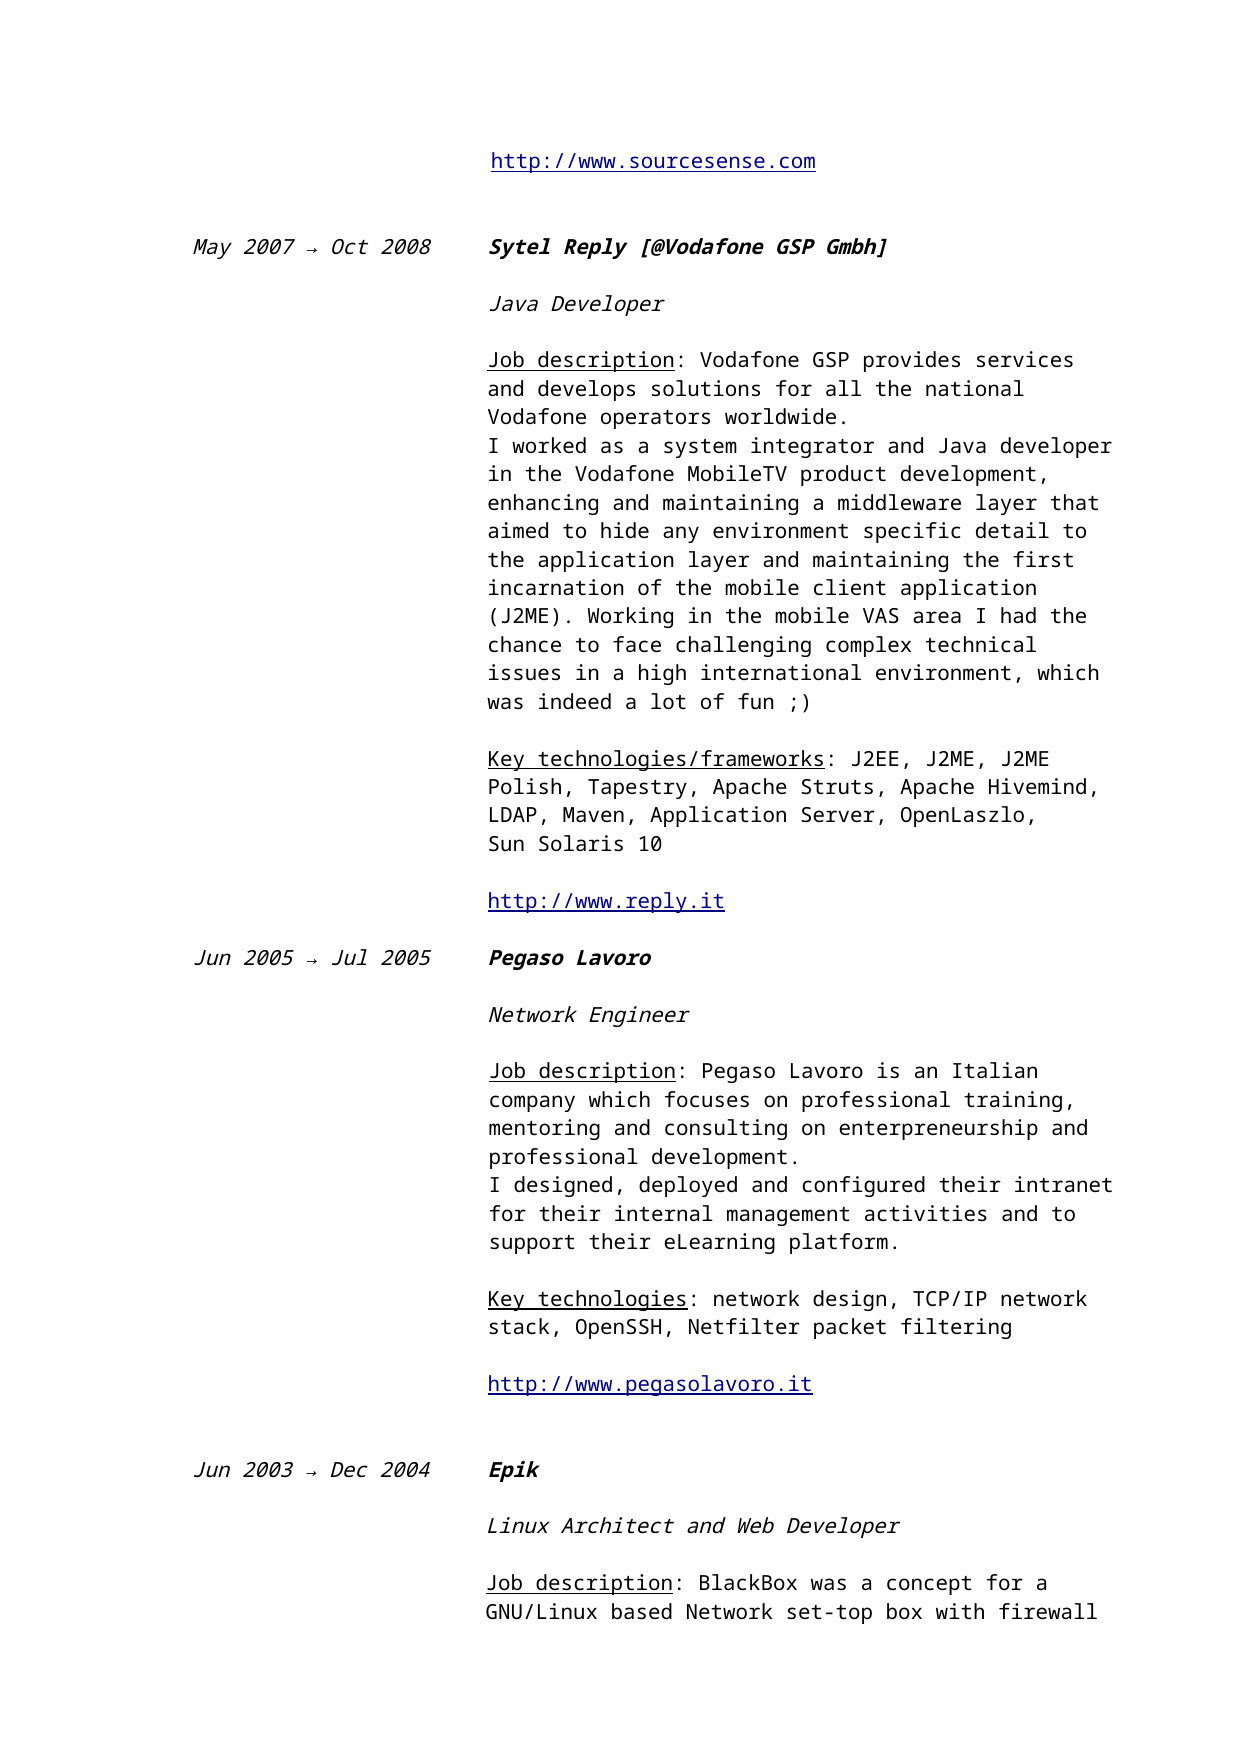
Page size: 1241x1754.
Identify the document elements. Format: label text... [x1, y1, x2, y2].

text Key technologies/frameworks: J2EE, J2ME, J2ME Polish, Tapestry, Apache Struts, Apache Hivemind, LDAP, Maven, Application Server, OpenLaszlo, Sun Solaris 10 [118, 744, 1122, 857]
text Job description: Pegaso Lavoro is an Italian company which focuses on professional training, mentoring and consulting on enterpreneurship and professional development. [488, 1057, 1122, 1170]
text Network Engineer [118, 1000, 1122, 1028]
text Java Developer [118, 289, 1122, 317]
text I worked as a system integrator and Java developer in the Vodafone MobileTV product development, enhancing and maintaining a middleware layer that aimed to hide any environment specific detail to the application layer and maintaining the first incarnation of the mobile client application (J2ME). Working in the mobile VAS area I had the chance to face challenging complex technical issues in a high international environment, which was indeed a lot of fun ;) [487, 431, 1122, 715]
text Key technologies: network design, TCP/IP network stack, OpenSSH, Netfilter packet filtering [118, 1284, 1122, 1341]
text Job description: BlackBox was a concept for a GNU/Linux based Network set-top box with firewall [485, 1568, 1122, 1625]
text http://www.sourcesense.com [487, 147, 1122, 175]
text Job description: Vodafone GSP provides services and develops solutions for all the national Vodafone operators worldwide. [487, 346, 1122, 431]
text http://www.pegasolavoro.it [118, 1369, 1122, 1398]
text http://www.reply.it [118, 886, 1122, 914]
text Linux Architect and Web Developer [485, 1512, 1122, 1540]
text I designed, deployed and configured their intranet for their internal management activities and to support their eLearning platform. [488, 1170, 1122, 1256]
text Jun 2005 → Jul 2005 Pegaso Lavoro [118, 943, 1122, 971]
text Jun 2003 → Dec 2004 Epik [118, 1455, 1122, 1483]
text May 2007 → Oct 2008 Sytel Reply [@Vodafone GSP Gmbh] [118, 232, 1122, 260]
